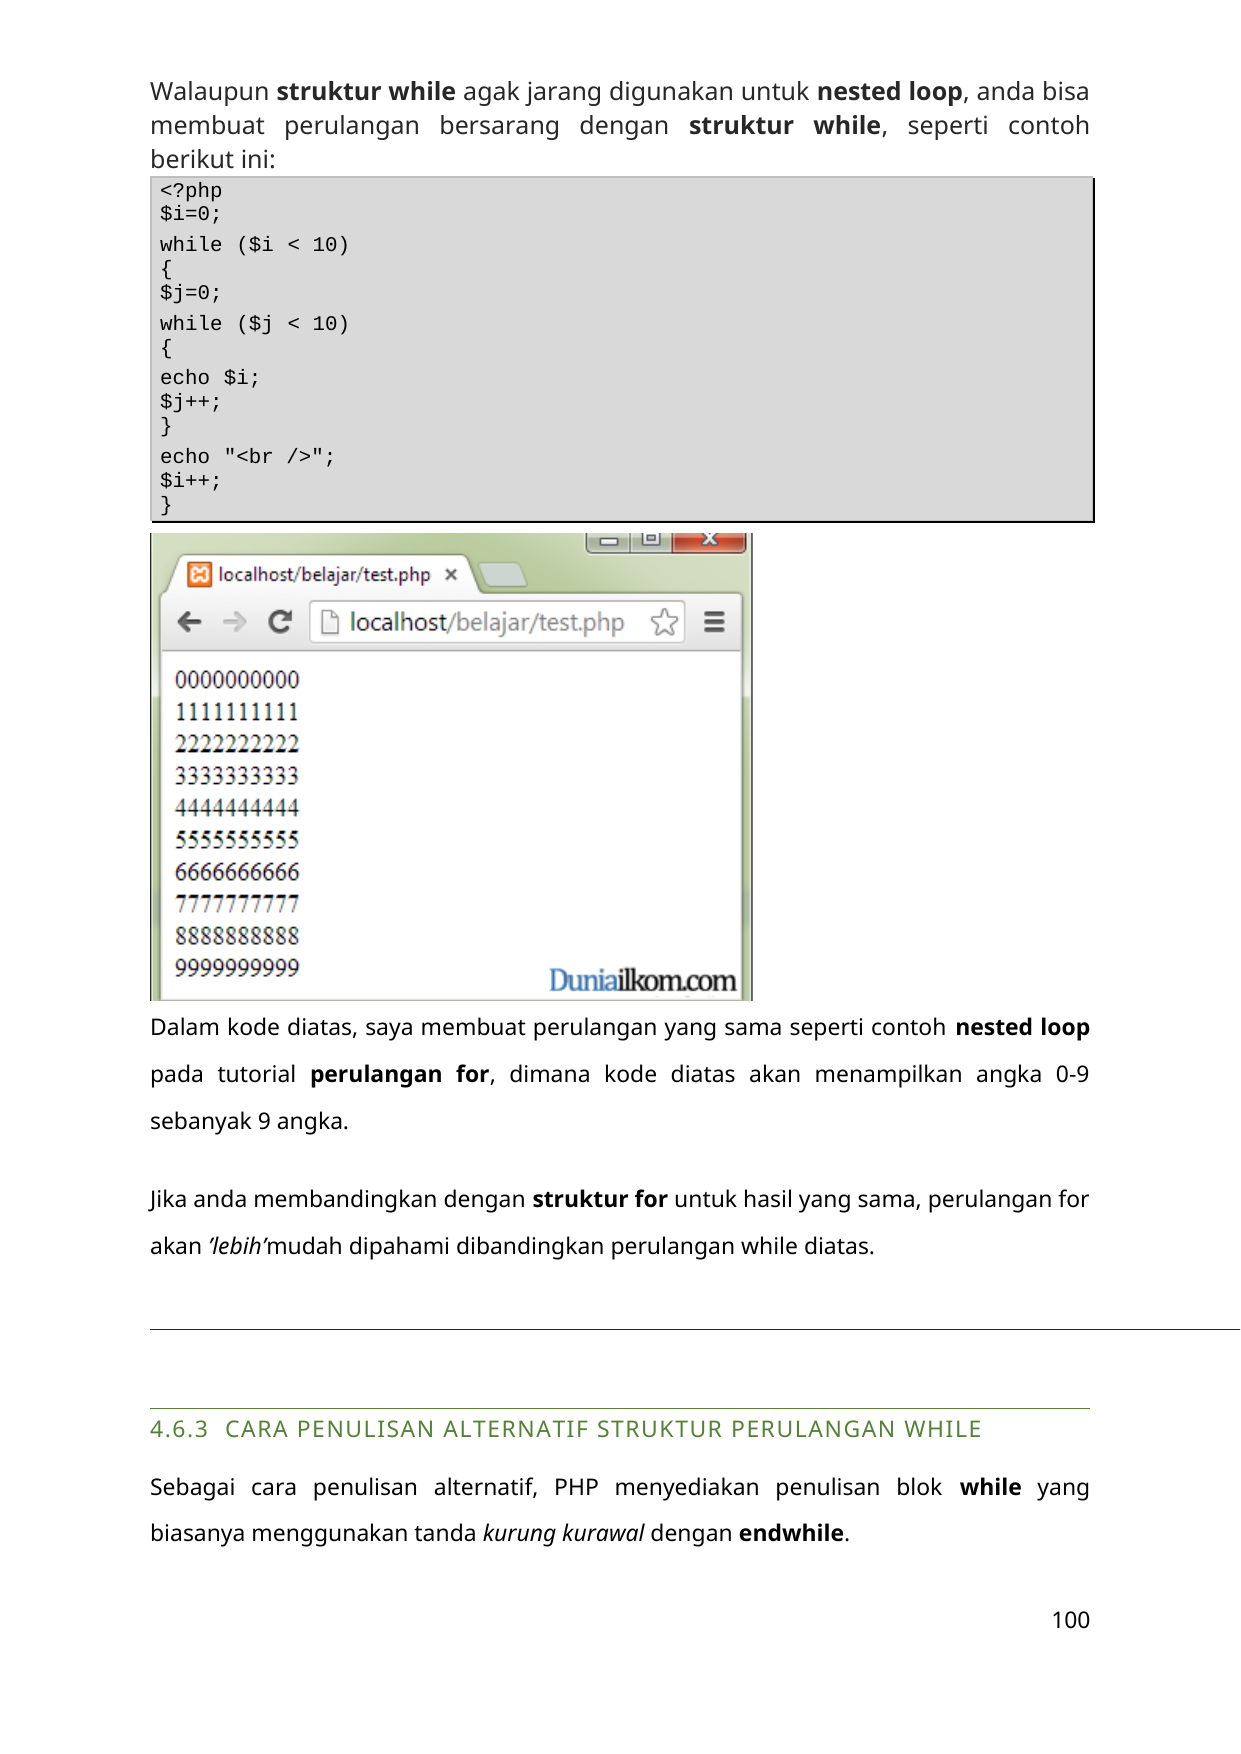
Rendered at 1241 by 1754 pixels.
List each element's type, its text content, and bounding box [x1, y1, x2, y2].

subtitle Cara Penulisan Alternatif Struktur Perulangan While [150, 1409, 1090, 1444]
text Walaupun struktur while agak jarang digunakan untuk nested loop, anda bisa membuat perulangan bersarang dengan struktur while, seperti contoh berikut ini: [150, 74, 1090, 176]
picture [150, 533, 753, 1001]
text Sebagai cara penulisan alternatif, PHP menyediakan penulisan blok while yang biasanya menggunakan tanda kurung kurawal dengan endwhile. [150, 1470, 1090, 1548]
text Jika anda membandingkan dengan struktur for untuk hasil yang sama, perulangan for akan ’lebih’mudah dipahami dibandingkan perulangan while diatas. [150, 1183, 1090, 1261]
text Dalam kode diatas, saya membuat perulangan yang sama seperti contoh nested loop pada tutorial perulangan for, dimana kode diatas akan menampilkan angka 0-9 sebanyak 9 angka. [150, 1011, 1090, 1136]
